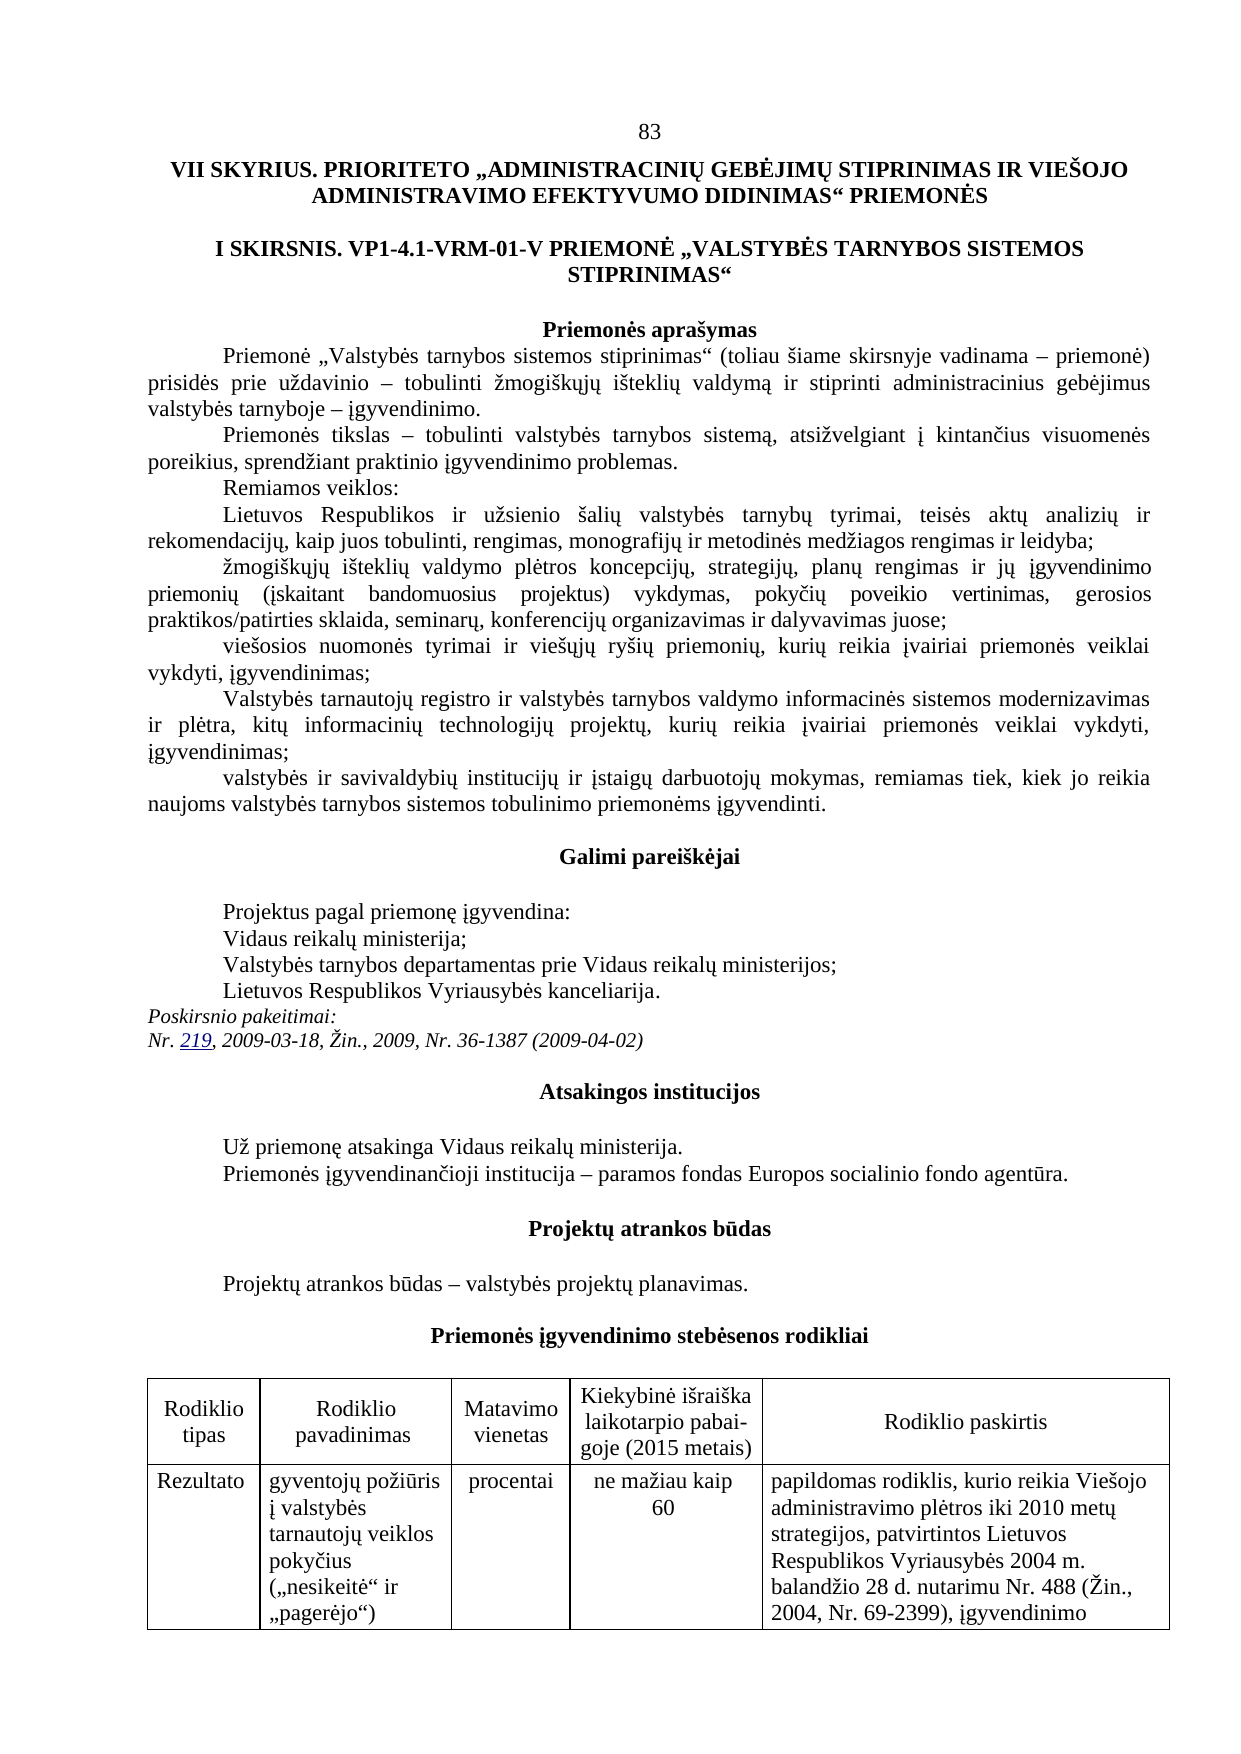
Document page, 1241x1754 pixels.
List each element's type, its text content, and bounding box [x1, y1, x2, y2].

text valstybės ir savivaldybių institucijų ir įstaigų darbuotojų mokymas, remiamas tiek, kiek jo reikia naujoms valstybės tarnybos sistemos tobulinimo priemonėms įgyvendinti. [148, 764, 1152, 817]
table_header Matavimo vienetas [452, 1379, 569, 1464]
text žmogiškųjų išteklių valdymo plėtros koncepcijų, strategijų, planų rengimas ir jų įgyvendinimo priemonių (įskaitant bandomuosius projektus) vykdymas, pokyčių poveikio vertinimas, gerosios praktikos/patirties sklaida, seminarų, konferencijų organizavimas ir dalyvavimas juose; [148, 553, 1152, 632]
text Priemonės aprašymas [148, 316, 1152, 342]
table_cell procentai [452, 1465, 569, 1629]
text Už priemonę atsakinga Vidaus reikalų ministerija. [148, 1133, 1152, 1160]
text VII SKYRIUS. PRIORITETO „ADMINISTRACINIŲ GEBĖJIMŲ STIPRINIMAS IR VIEŠOJO ADMINISTRAVIMO EFEKTYVUMO DIDINIMAS“ PRIEMONĖS [148, 156, 1152, 208]
text viešosios nuomonės tyrimai ir viešųjų ryšių priemonių, kurių reikia įvairiai priemonės veiklai vykdyti, įgyvendinimas; [148, 632, 1152, 685]
text Projektų atrankos būdas – valstybės projektų planavimas. [148, 1270, 1152, 1296]
text Priemonė „Valstybės tarnybos sistemos stiprinimas“ (toliau šiame skirsnyje vadinama – priemonė) prisidės prie uždavinio – tobulinti žmogiškųjų išteklių valdymą ir stiprinti administracinius gebėjimus valstybės tarnyboje – įgyvendinimo. [148, 342, 1152, 422]
text Remiamos veiklos: [148, 474, 1152, 501]
table_cell ne mažiau kaip 60 [571, 1465, 762, 1629]
text Poskirsnio pakeitimai: [148, 1004, 1152, 1028]
table_header Rodiklio pavadinimas [261, 1379, 451, 1464]
text Valstybės tarnybos departamentas prie Vidaus reikalų ministerijos; [148, 951, 1152, 977]
text Lietuvos Respublikos Vyriausybės kanceliarija. [148, 977, 1152, 1004]
table_cell papildomas rodiklis, kurio reikia Viešojo administravimo plėtros iki 2010 metų strategijos, patvirtintos Lietuvos Respublikos Vyriausybės 2004 m. balandžio 28 d. nutarimu Nr. 488 (Žin., 2004, Nr. 69-2399), įgyvendinimo [763, 1465, 1169, 1629]
table_cell gyventojų požiūris į valstybės tarnautojų veiklos pokyčius („nesikeitė“ ir „pagerėjo“) [261, 1465, 451, 1629]
table_header Rodiklio paskirtis [763, 1379, 1169, 1464]
text Lietuvos Respublikos ir užsienio šalių valstybės tarnybų tyrimai, teisės aktų analizių ir rekomendacijų, kaip juos tobulinti, rengimas, monografijų ir metodinės medžiagos rengimas ir leidyba; [148, 501, 1152, 553]
text Priemonės įgyvendinančioji institucija – paramos fondas Europos socialinio fondo agentūra. [148, 1160, 1152, 1186]
text Nr. 219, 2009-03-18, Žin., 2009, Nr. 36-1387 (2009-04-02) [148, 1028, 1152, 1052]
text Valstybės tarnautojų registro ir valstybės tarnybos valdymo informacinės sistemos modernizavimas ir plėtra, kitų informacinių technologijų projektų, kurių reikia įvairiai priemonės veiklai vykdyti, įgyvendinimas; [148, 685, 1152, 764]
table_cell Rezultato [148, 1465, 259, 1629]
text Projektus pagal priemonę įgyvendina: [148, 898, 1152, 925]
text Projektų atrankos būdas [148, 1215, 1152, 1241]
text Atsakingos institucijos [148, 1078, 1152, 1104]
text I SKIRSNIS. VP1-4.1-VRM-01-V PRIEMONĖ „VALSTYBĖS TARNYBOS SISTEMOS STIPRINIMAS“ [148, 235, 1152, 287]
text Galimi pareiškėjai [148, 843, 1152, 869]
text Priemonės įgyvendinimo stebėsenos rodikliai [148, 1323, 1152, 1349]
text Vidaus reikalų ministerija; [148, 925, 1152, 951]
table_header Kiekybinė išraiška laikotarpio pabai­goje (2015 metais) [571, 1379, 762, 1464]
text Priemonės tikslas – tobulinti valstybės tarnybos sistemą, atsižvelgiant į kintančius visuomenės poreikius, sprendžiant praktinio įgyvendinimo problemas. [148, 422, 1152, 474]
table_header Rodiklio tipas [148, 1379, 259, 1464]
